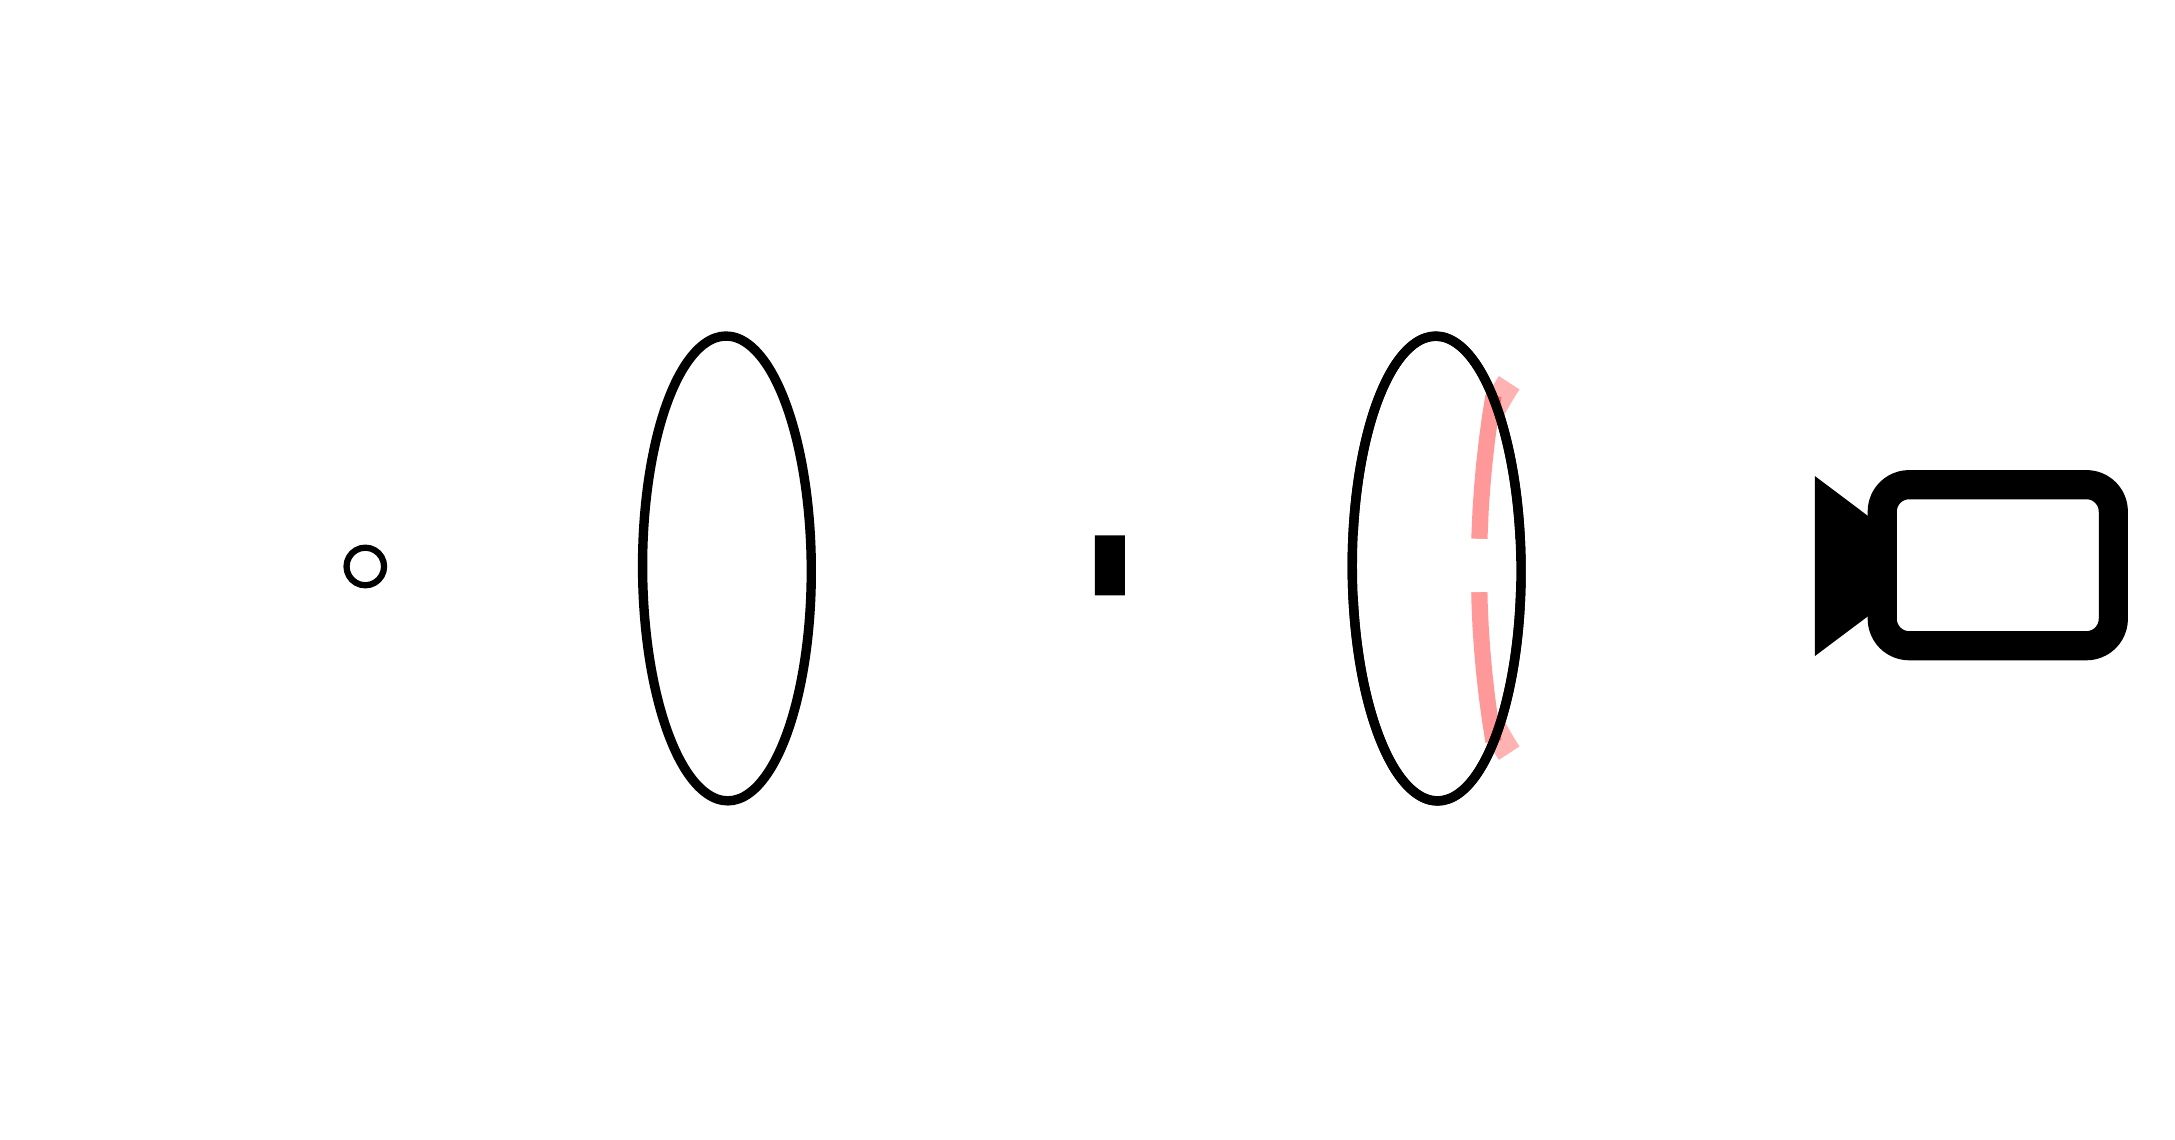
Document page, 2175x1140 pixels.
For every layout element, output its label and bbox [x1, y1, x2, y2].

text_box [642, 336, 812, 801]
text_box [1493, 376, 1520, 414]
text_box [1357, 341, 1516, 796]
text_box [1494, 723, 1520, 760]
text_box [1814, 476, 1875, 657]
text_box [1882, 484, 2114, 646]
text_box [1094, 535, 1125, 596]
